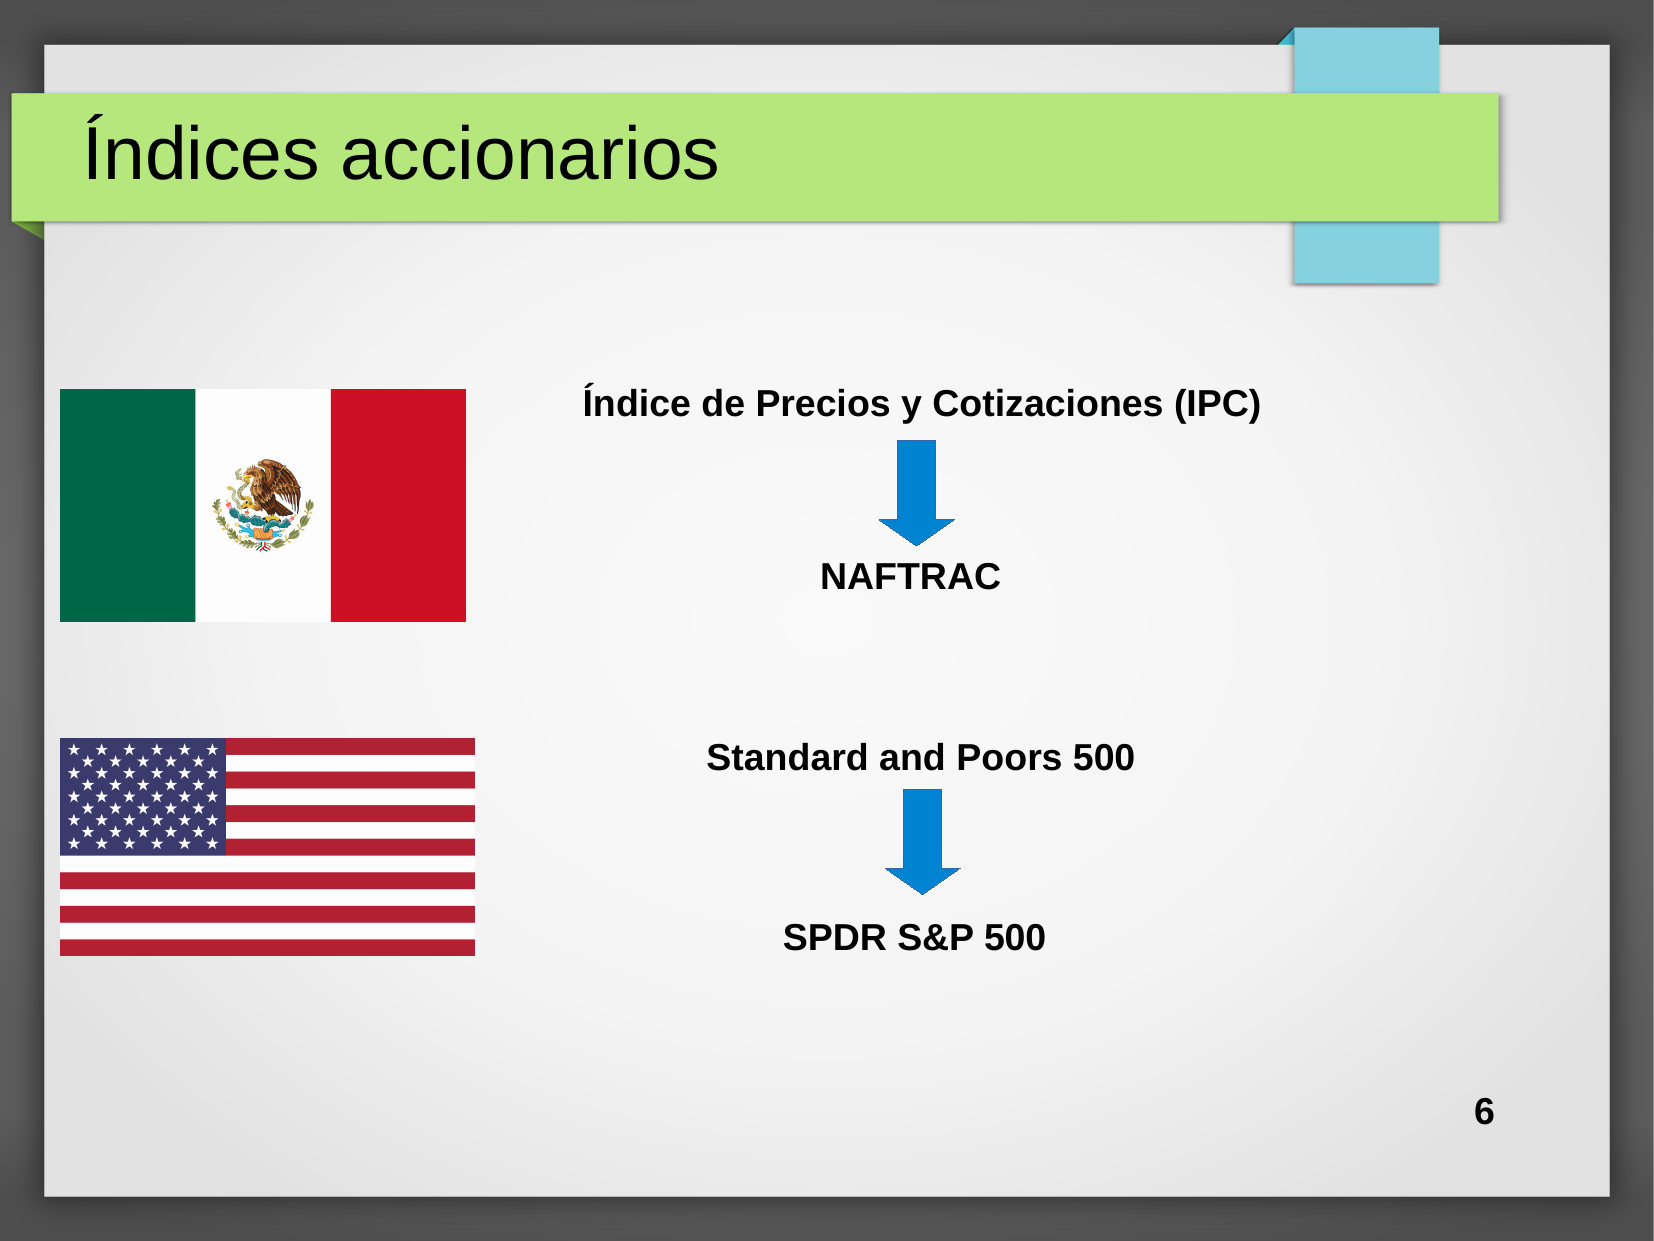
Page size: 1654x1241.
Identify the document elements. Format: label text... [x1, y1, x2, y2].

text_box Índice de Precios y Cotizaciones (IPC) [567, 375, 1288, 474]
text_box [1459, 1083, 1654, 1154]
text_box NAFTRAC [805, 548, 1033, 616]
picture [0, 0, 1654, 1241]
title Índices accionarios [82, 94, 1264, 213]
text_box [885, 789, 961, 895]
text_box Standard and Poors 500 [691, 729, 1156, 829]
text_box [879, 440, 955, 546]
text_box SPDR S&P 500 [768, 908, 1069, 969]
